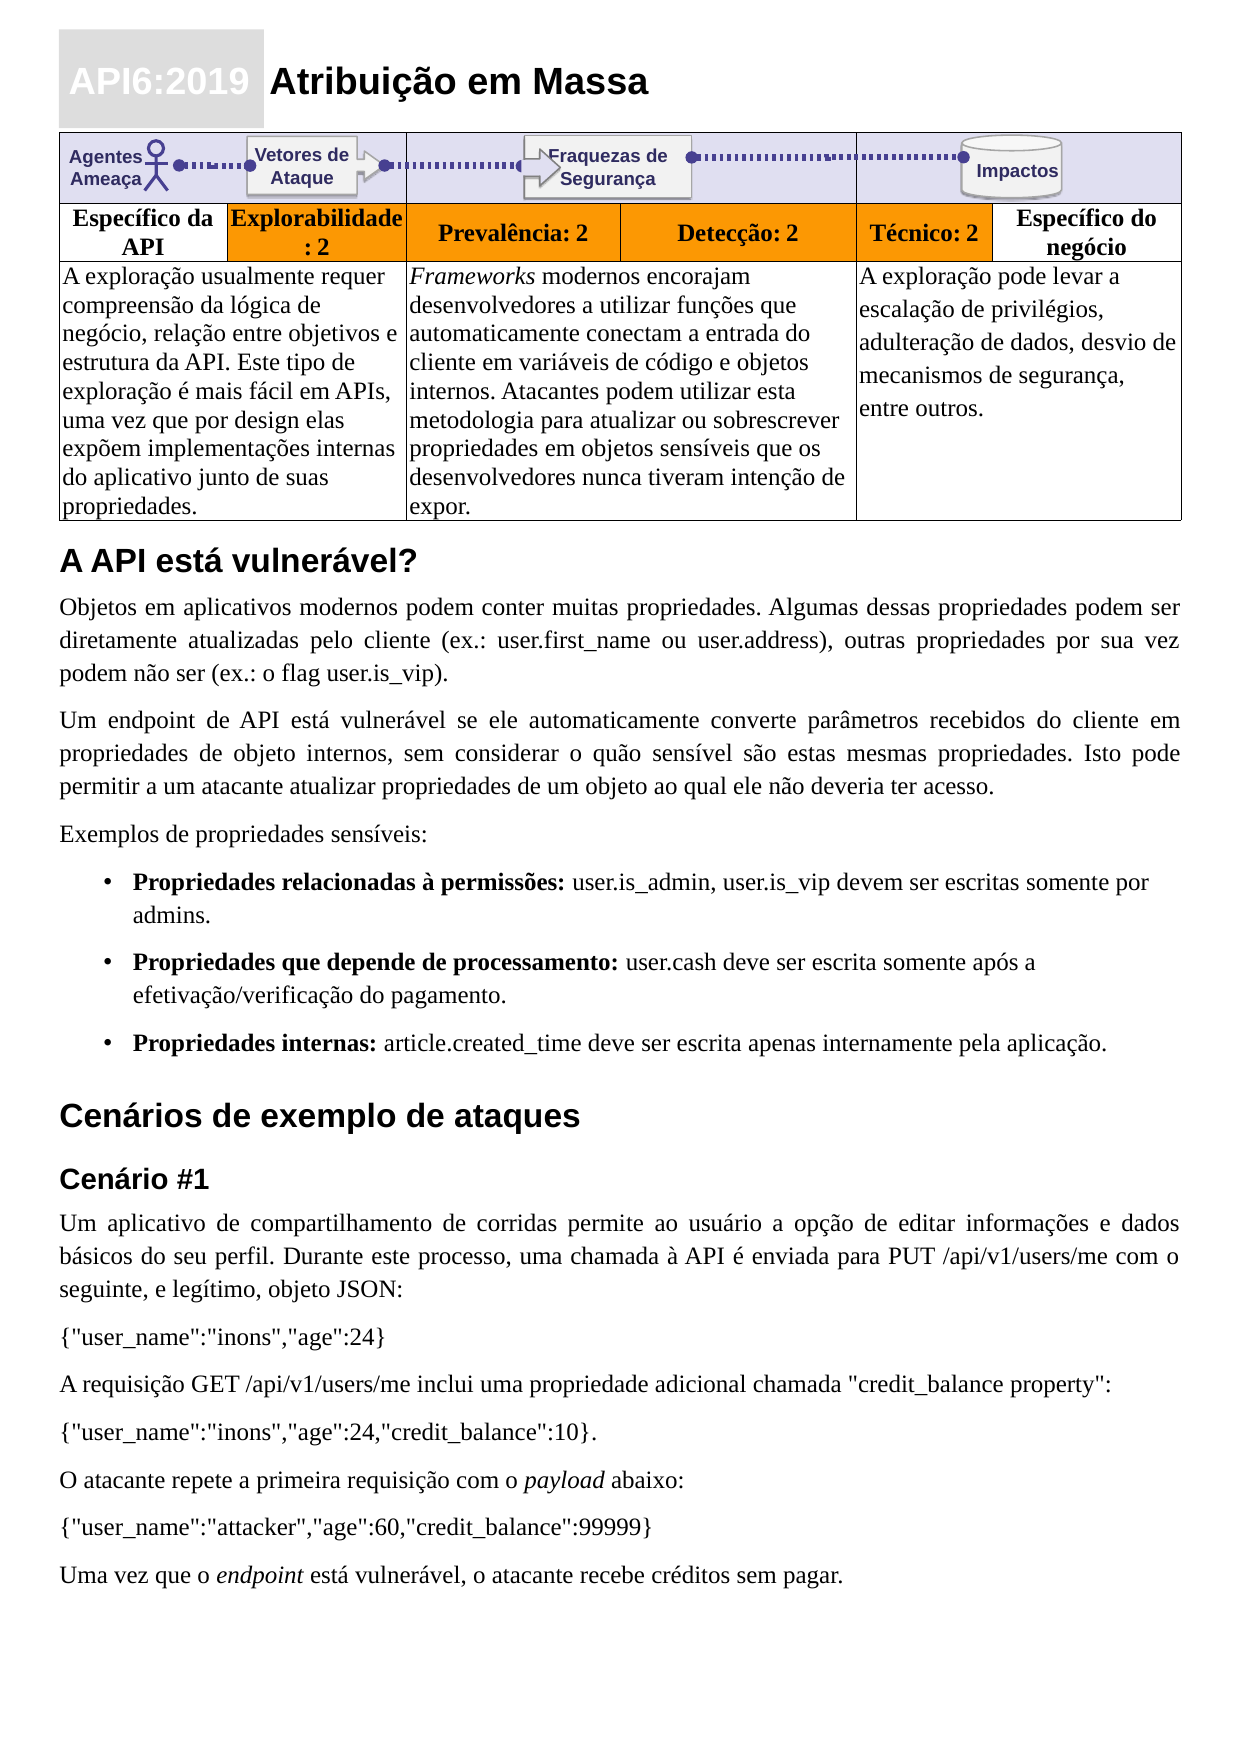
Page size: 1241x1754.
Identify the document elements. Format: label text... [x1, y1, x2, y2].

table_header [992, 133, 1181, 203]
text Um aplicativo de compartilhamento de corridas permite ao usuário a opção de editar informações e dados básicos do seu perfil. Durante este processo, uma chamada à API é enviada para PUT /api/v1/users/me com o seguinte, e legítimo, objeto JSON: [59, 1208, 1181, 1303]
text Uma vez que o endpoint está vulnerável, o atacante recebe créditos sem pagar. [59, 1560, 1181, 1589]
text Exemplos de propriedades sensíveis: [59, 819, 1181, 848]
table_header [227, 133, 406, 203]
table_cell Frameworks modernos encorajam desenvolvedores a utilizar funções que automaticamente conectam a entrada do cliente em variáveis de código e objetos internos. Atacantes podem utilizar esta metodologia para atualizar ou sobrescrever propriedades em objetos sensíveis que os desenvolvedores nunca tiveram intenção de expor. [407, 262, 856, 520]
table_header [60, 133, 227, 203]
list Propriedades relacionadas à permissões: user.is_admin, user.is_vip devem ser escritas somente por admins. [103, 867, 1181, 928]
text Objetos em aplicativos modernos podem conter muitas propriedades. Algumas dessas propriedades podem ser diretamente atualizadas pelo cliente (ex.: user.first_name ou user.address), outras propriedades por sua vez podem não ser (ex.: o flag user.is_vip). [59, 592, 1181, 687]
subtitle Cenários de exemplo de ataques [59, 1096, 1181, 1135]
text {"user_name":"attacker","age":60,"credit_balance":99999} [59, 1512, 1181, 1541]
table_cell Prevalência: 2 [407, 204, 620, 261]
table_header [407, 133, 620, 203]
text A requisição GET /api/v1/users/me inclui uma propriedade adicional chamada "credit_balance property": [59, 1369, 1181, 1398]
table_header [857, 133, 992, 203]
table_cell Técnico: 2 [857, 204, 992, 261]
table_header [620, 133, 856, 203]
table_cell Detecção: 2 [621, 204, 856, 261]
list Propriedades internas: article.created_time deve ser escrita apenas internamente pela aplicação. [103, 1028, 1181, 1057]
table_cell Explorabilidade: 2 [228, 204, 406, 261]
table_cell Específico do negócio [993, 204, 1181, 261]
list Propriedades que depende de processamento: user.cash deve ser escrita somente após a efetivação/verificação do pagamento. [103, 947, 1181, 1009]
text {"user_name":"inons","age":24} [59, 1322, 1181, 1351]
text O atacante repete a primeira requisição com o payload abaixo: [59, 1465, 1181, 1493]
table_cell A exploração usualmente requer compreensão da lógica de negócio, relação entre objetivos e estrutura da API. Este tipo de exploração é mais fácil em APIs, uma vez que por design elas expõem implementações internas do aplicativo junto de suas propriedades. [60, 262, 406, 520]
subtitle A API está vulnerável? [59, 541, 1181, 579]
text {"user_name":"inons","age":24,"credit_balance":10}. [59, 1417, 1181, 1446]
table_cell Específico da API [60, 204, 227, 261]
text Um endpoint de API está vulnerável se ele automaticamente converte parâmetros recebidos do cliente em propriedades de objeto internos, sem considerar o quão sensível são estas mesmas propriedades. Isto pode permitir a um atacante atualizar propriedades de um objeto ao qual ele não deveria ter acesso. [59, 705, 1181, 800]
subtitle Cenário #1 [59, 1162, 1181, 1196]
table_cell A exploração pode levar a escalação de privilégios, adulteração de dados, desvio de mecanismos de segurança, entre outros. [857, 262, 1181, 520]
